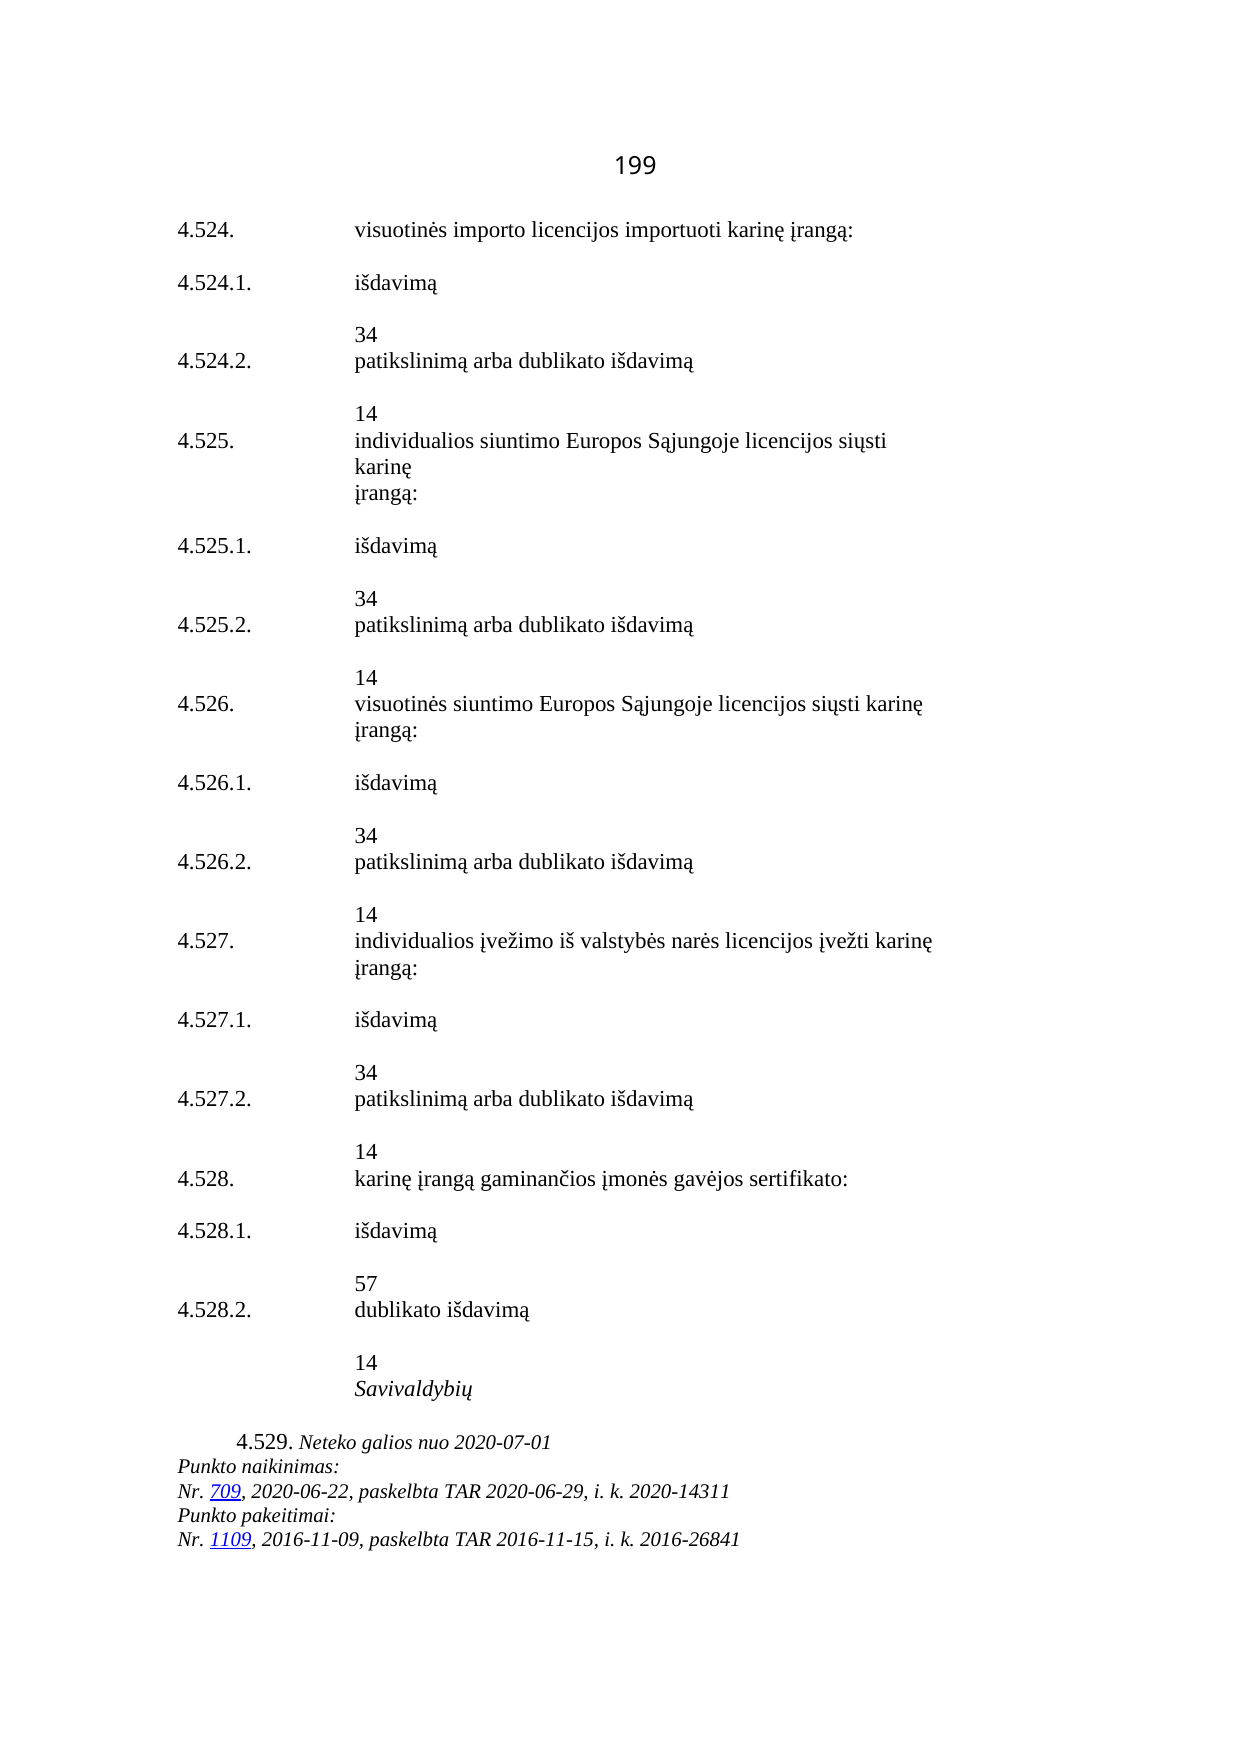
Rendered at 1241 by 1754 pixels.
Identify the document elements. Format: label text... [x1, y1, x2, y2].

text Nr. 709, 2020-06-22, paskelbta TAR 2020-06-29, i. k. 2020-14311 [177, 1478, 1093, 1503]
text 4.528. karinę įrangą gaminančios įmonės gavėjos sertifikato: [177, 1164, 945, 1217]
text įrangą: [354, 954, 945, 1006]
text 4.525. individualios siuntimo Europos Sąjungoje licencijos siųsti karinę [177, 427, 945, 479]
text Savivaldybių [354, 1375, 945, 1428]
text 4.525.2. patikslinimą arba dublikato išdavimą 14 [177, 611, 945, 690]
text Punkto naikinimas: [177, 1454, 1093, 1478]
text Nr. 1109, 2016-11-09, paskelbta TAR 2016-11-15, i. k. 2016-26841 [177, 1527, 1093, 1551]
text 4.526.1. išdavimą 34 [177, 769, 945, 848]
text 4.526. visuotinės siuntimo Europos Sąjungoje licencijos siųsti karinę [177, 690, 945, 717]
text 4.527.1. išdavimą 34 [177, 1006, 945, 1086]
text 4.529. Neteko galios nuo 2020-07-01 [177, 1428, 1093, 1454]
text 4.526.2. patikslinimą arba dublikato išdavimą 14 [177, 848, 945, 927]
text Punkto pakeitimai: [177, 1503, 1093, 1527]
text įrangą: [354, 717, 945, 769]
text 4.528.2. dublikato išdavimą 14 [177, 1296, 945, 1375]
text 4.527. individualios įvežimo iš valstybės narės licencijos įvežti karinę [177, 927, 945, 954]
text įrangą: [354, 479, 945, 532]
text 4.524.2. patikslinimą arba dublikato išdavimą 14 [177, 348, 945, 427]
text 4.528.1. išdavimą 57 [177, 1217, 945, 1296]
text 4.527.2. patikslinimą arba dublikato išdavimą 14 [177, 1086, 945, 1164]
text 4.525.1. išdavimą 34 [177, 532, 945, 611]
text 4.524. visuotinės importo licencijos importuoti karinę įrangą: [177, 216, 945, 268]
text 4.524.1. išdavimą 34 [177, 268, 945, 348]
